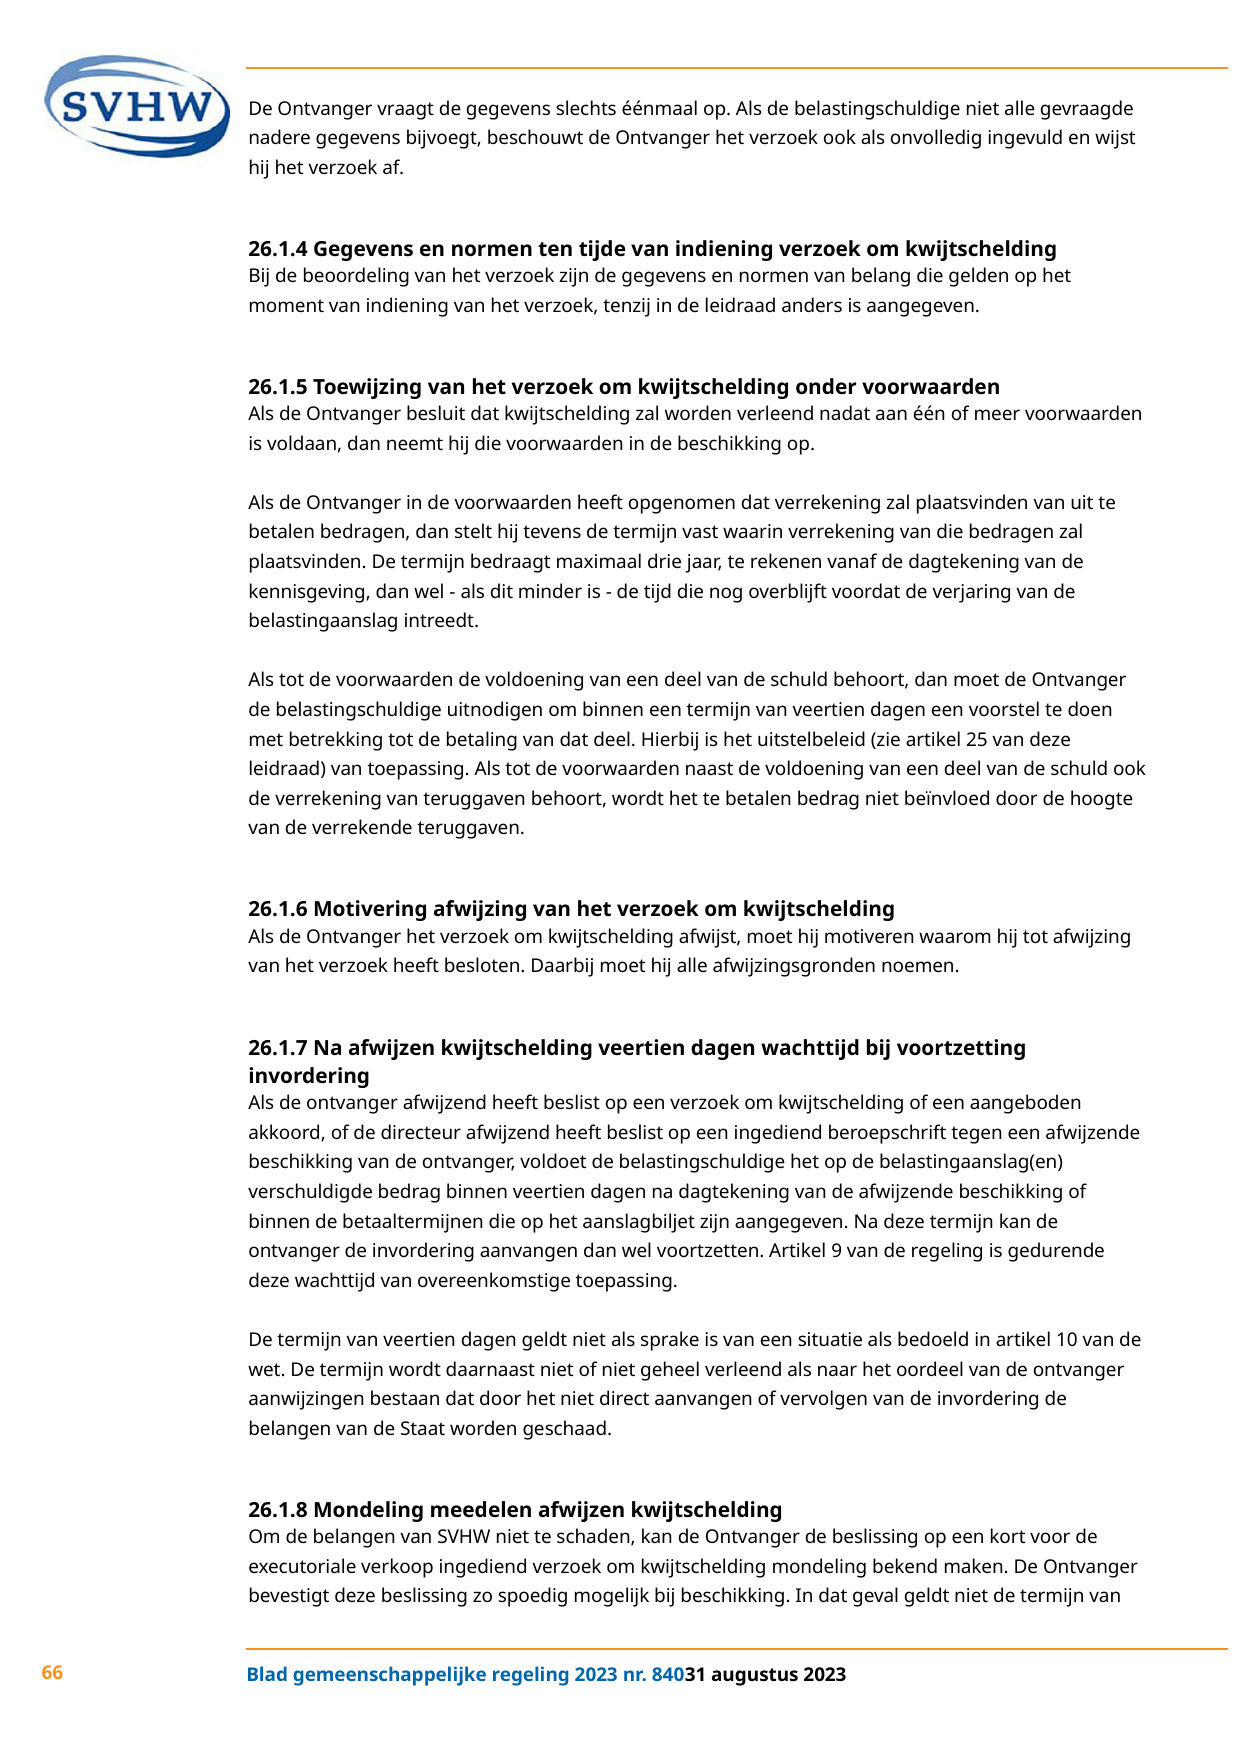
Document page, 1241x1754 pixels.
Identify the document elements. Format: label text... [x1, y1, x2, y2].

text 26.1.6 Motivering afwijzing van het verzoek om kwijtschelding [248, 894, 1152, 923]
text Om de belangen van SVHW niet te schaden, kan de Ontvanger de beslissing op een kort voor de executoriale verkoop ingediend verzoek om kwijtschelding mondeling bekend maken. De Ontvanger bevestigt deze beslissing zo spoedig mogelijk bij beschikking. In dat geval geldt niet de termijn van [248, 1523, 1152, 1608]
text Als tot de voorwaarden de voldoening van een deel van de schuld behoort, dan moet de Ontvanger de belastingschuldige uitnodigen om binnen een termijn van veertien dagen een voorstel te doen met betrekking tot de betaling van dat deel. Hierbij is het uitstelbeleid (zie artikel 25 van deze leidraad) van toepassing. Als tot de voorwaarden naast de voldoening van een deel van de schuld ook de verrekening van teruggaven behoort, wordt het te betalen bedrag niet beïnvloed door de hoogte van de verrekende teruggaven. [248, 667, 1152, 840]
picture [41, 47, 231, 172]
text De termijn van veertien dagen geldt niet als sprake is van een situatie als bedoeld in artikel 10 van de wet. De termijn wordt daarnaast niet of niet geheel verleend als naar het oordeel van de ontvanger aanwijzingen bestaan dat door het niet direct aanvangen of vervolgen van de invordering de belangen van de Staat worden geschaad. [248, 1326, 1152, 1441]
text Als de Ontvanger het verzoek om kwijtschelding afwijst, moet hij motiveren waarom hij tot afwijzing van het verzoek heeft besloten. Daarbij moet hij alle afwijzingsgronden noemen. [248, 923, 1152, 978]
text Als de Ontvanger in de voorwaarden heeft opgenomen dat verrekening zal plaatsvinden van uit te betalen bedragen, dan stelt hij tevens de termijn vast waarin verrekening van die bedragen zal plaatsvinden. De termijn bedraagt maximaal drie jaar, te rekenen vanaf de dagtekening van de kennisgeving, dan wel - als dit minder is - de tijd die nog overblijft voordat de verjaring van de belastingaanslag intreedt. [248, 489, 1152, 633]
text Bij de beoordeling van het verzoek zijn de gegevens en normen van belang die gelden op het moment van indiening van het verzoek, tenzij in de leidraad anders is aangegeven. [248, 262, 1152, 318]
text 26.1.8 Mondeling meedelen afwijzen kwijtschelding [248, 1495, 1152, 1523]
text Als de Ontvanger besluit dat kwijtschelding zal worden verleend nadat aan één of meer voorwaarden is voldaan, dan neemt hij die voorwaarden in de beschikking op. [248, 400, 1152, 456]
text 26.1.4 Gegevens en normen ten tijde van indiening verzoek om kwijtschelding [248, 234, 1152, 262]
text De Ontvanger vraagt de gegevens slechts éénmaal op. Als de belastingschuldige niet alle gevraagde nadere gegevens bijvoegt, beschouwt de Ontvanger het verzoek ook als onvolledig ingevuld en wijst hij het verzoek af. [248, 95, 1152, 180]
text 26.1.5 Toewijzing van het verzoek om kwijtschelding onder voorwaarden [248, 372, 1152, 400]
text 26.1.7 Na afwijzen kwijtschelding veertien dagen wachttijd bij voortzetting invordering [248, 1033, 1152, 1089]
text Als de ontvanger afwijzend heeft beslist op een verzoek om kwijtschelding of een aangeboden akkoord, of de directeur afwijzend heeft beslist op een ingediend beroepschrift tegen een afwijzende beschikking van de ontvanger, voldoet de belastingschuldige het op de belastingaanslag(en) verschuldigde bedrag binnen veertien dagen na dagtekening van de afwijzende beschikking of binnen de betaaltermijnen die op het aanslagbiljet zijn aangegeven. Na deze termijn kan de ontvanger de invordering aanvangen dan wel voortzetten. Artikel 9 van de regeling is gedurende deze wachttijd van overeenkomstige toepassing. [248, 1089, 1152, 1293]
